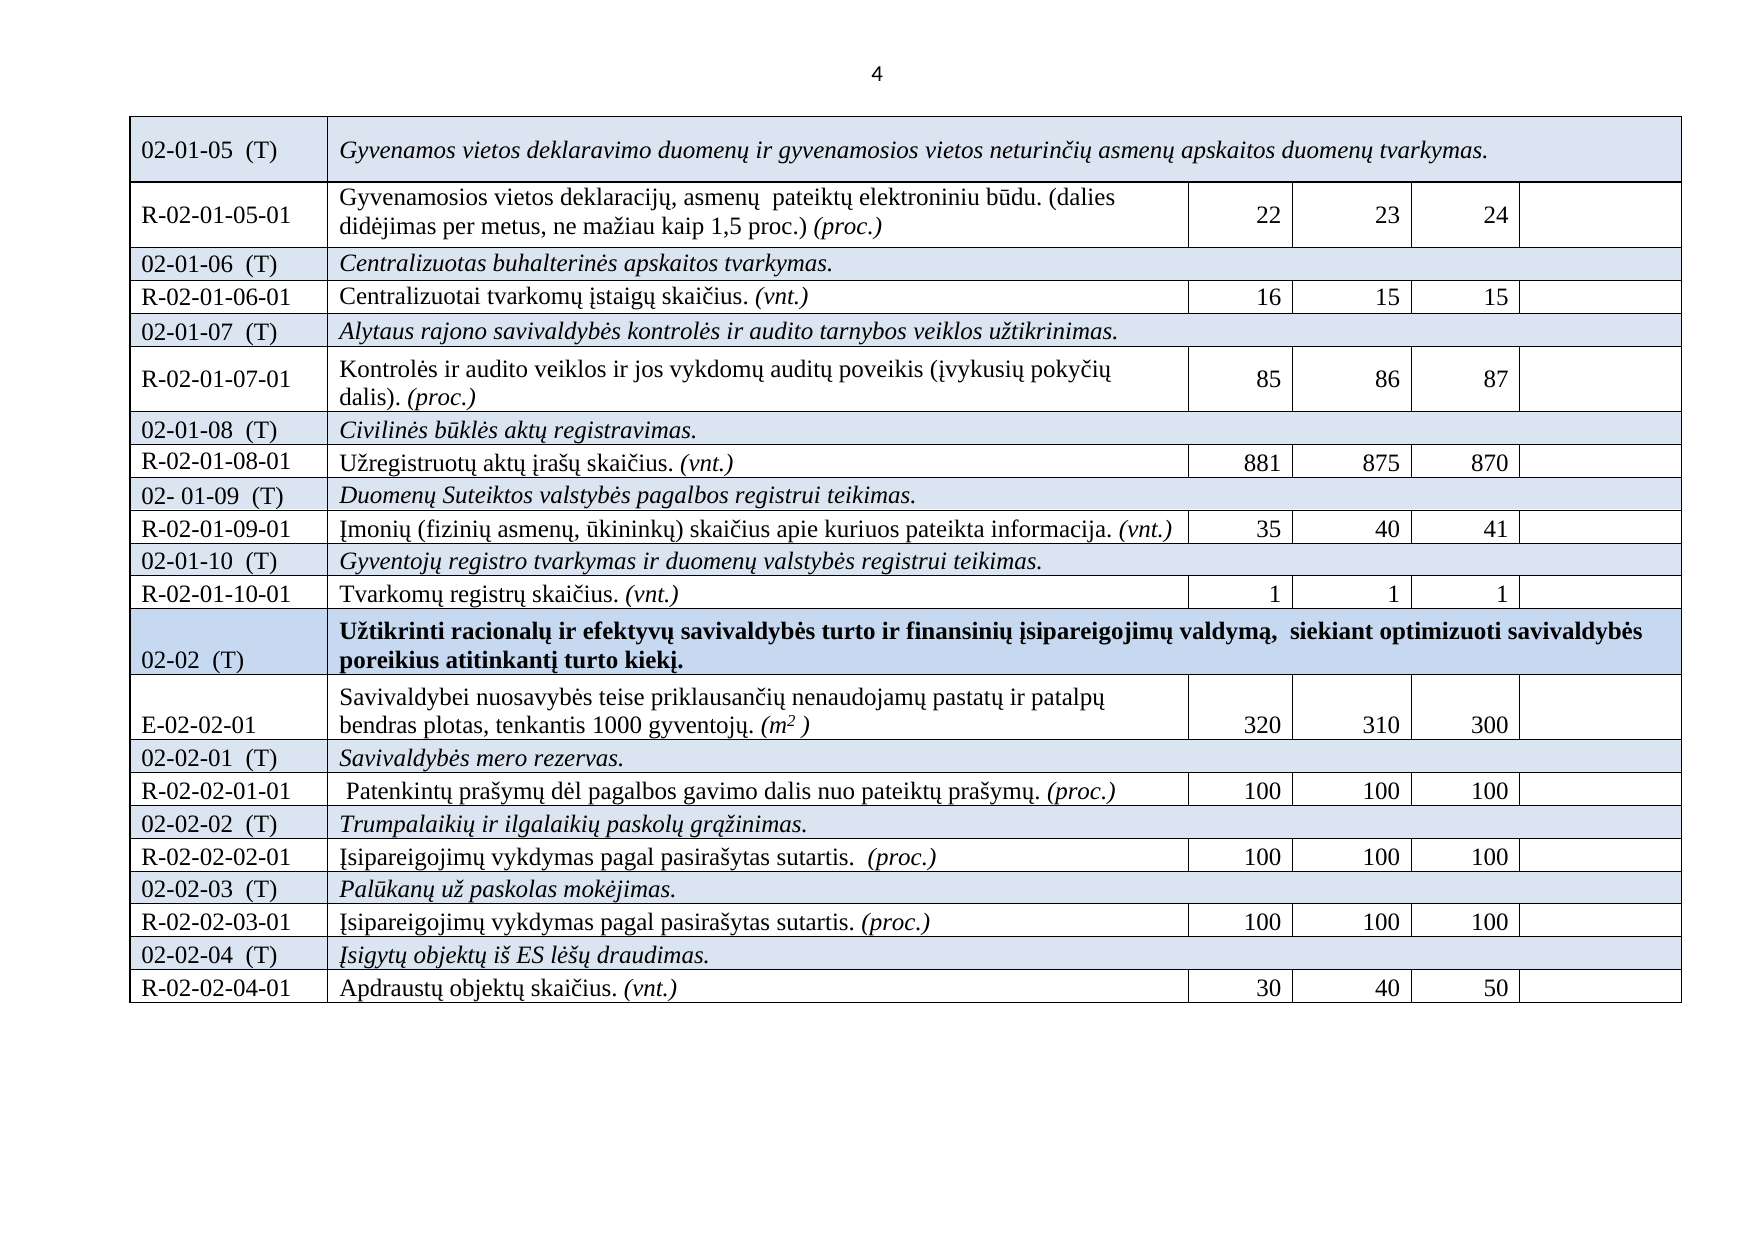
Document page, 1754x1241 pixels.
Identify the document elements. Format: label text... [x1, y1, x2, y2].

table_cell 02-01-06 (T) [131, 248, 327, 280]
table_cell Kontrolės ir audito veiklos ir jos vykdomų auditų poveikis (įvykusių pokyčių dalis). (proc.) [328, 347, 1188, 411]
table_cell 1 [1293, 576, 1411, 608]
table_cell Tvarkomų registrų skaičius. (vnt.) [328, 576, 1188, 608]
table_cell R-02-02-04-01 [131, 970, 327, 1002]
table_cell R-02-02-03-01 [131, 904, 327, 936]
table_cell 22 [1189, 183, 1292, 247]
table_cell 24 [1412, 183, 1519, 247]
table_cell [1520, 773, 1681, 805]
table_cell 870 [1412, 445, 1519, 477]
table_cell 40 [1293, 511, 1411, 542]
table_cell Duomenų Suteiktos valstybės pagalbos registrui teikimas. [328, 478, 1681, 509]
table_cell R-02-01-06-01 [131, 281, 327, 313]
table_cell Įsipareigojimų vykdymas pagal pasirašytas sutartis. (proc.) [328, 904, 1188, 936]
table_cell 02- 01-09 (T) [131, 478, 327, 509]
table_cell R-02-02-02-01 [131, 839, 327, 871]
table_cell 02-02-01 (T) [131, 740, 327, 772]
table_cell [1520, 576, 1681, 608]
table_cell 02-02-04 (T) [131, 937, 327, 969]
table_cell R-02-01-05-01 [131, 183, 327, 247]
table_cell 100 [1189, 904, 1292, 936]
table_cell 87 [1412, 347, 1519, 411]
table_cell 40 [1293, 970, 1411, 1002]
table_cell 300 [1412, 675, 1519, 739]
table_cell 15 [1412, 281, 1519, 313]
table_cell Savivaldybei nuosavybės teise priklausančių nenaudojamų pastatų ir patalpų bendras plotas, tenkantis 1000 gyventojų. (m2 ) [328, 675, 1188, 739]
table_cell [1520, 511, 1681, 542]
table_cell 100 [1293, 904, 1411, 936]
table_cell R-02-01-07-01 [131, 347, 327, 411]
table_cell Alytaus rajono savivaldybės kontrolės ir audito tarnybos veiklos užtikrinimas. [328, 314, 1681, 346]
table_cell Civilinės būklės aktų registravimas. [328, 412, 1681, 444]
table_cell 02-01-07 (T) [131, 314, 327, 346]
table_cell 320 [1189, 675, 1292, 739]
table_cell 41 [1412, 511, 1519, 542]
table_cell 16 [1189, 281, 1292, 313]
table_cell 86 [1293, 347, 1411, 411]
table_cell Centralizuotas buhalterinės apskaitos tvarkymas. [328, 248, 1681, 280]
table_cell 100 [1412, 904, 1519, 936]
table_cell 875 [1293, 445, 1411, 477]
table_cell Gyvenamos vietos deklaravimo duomenų ir gyvenamosios vietos neturinčių asmenų apskaitos duomenų tvarkymas. [328, 117, 1681, 181]
table_cell Palūkanų už paskolas mokėjimas. [328, 872, 1681, 903]
table_cell R-02-01-08-01 [131, 445, 327, 477]
table_cell Centralizuotai tvarkomų įstaigų skaičius. (vnt.) [328, 281, 1188, 313]
table_cell 100 [1189, 773, 1292, 805]
table_cell [1520, 281, 1681, 313]
table_cell 02-02 (T) [131, 609, 327, 674]
table_cell R-02-02-01-01 [131, 773, 327, 805]
table_cell 100 [1189, 839, 1292, 871]
table_cell [1520, 904, 1681, 936]
table_cell [1520, 839, 1681, 871]
table_cell [1520, 347, 1681, 411]
table_cell [1520, 970, 1681, 1002]
table_cell Užregistruotų aktų įrašų skaičius. (vnt.) [328, 445, 1188, 477]
table_cell Savivaldybės mero rezervas. [328, 740, 1681, 772]
table_cell 100 [1293, 773, 1411, 805]
table_cell 50 [1412, 970, 1519, 1002]
table_cell 100 [1293, 839, 1411, 871]
table_cell 1 [1412, 576, 1519, 608]
table_cell [1520, 183, 1681, 247]
table_cell 100 [1412, 773, 1519, 805]
table_cell 35 [1189, 511, 1292, 542]
table_cell 02-02-03 (T) [131, 872, 327, 903]
table_cell 02-01-05 (T) [131, 117, 327, 181]
table_cell Gyvenamosios vietos deklaracijų, asmenų pateiktų elektroniniu būdu. (dalies didėjimas per metus, ne mažiau kaip 1,5 proc.) (proc.) [328, 183, 1188, 247]
table_cell 23 [1293, 183, 1411, 247]
table_cell Įsipareigojimų vykdymas pagal pasirašytas sutartis. (proc.) [328, 839, 1188, 871]
table_cell Gyventojų registro tvarkymas ir duomenų valstybės registrui teikimas. [328, 544, 1681, 575]
table_cell 02-01-10 (T) [131, 544, 327, 575]
table_cell Patenkintų prašymų dėl pagalbos gavimo dalis nuo pateiktų prašymų. (proc.) [328, 773, 1188, 805]
table_cell E-02-02-01 [131, 675, 327, 739]
table_cell Apdraustų objektų skaičius. (vnt.) [328, 970, 1188, 1002]
table_cell 85 [1189, 347, 1292, 411]
table_cell 02-01-08 (T) [131, 412, 327, 444]
table_cell Užtikrinti racionalų ir efektyvų savivaldybės turto ir finansinių įsipareigojimų valdymą, siekiant optimizuoti savivaldybės poreikius atitinkantį turto kiekį. [328, 609, 1681, 674]
table_cell 100 [1412, 839, 1519, 871]
table_cell Įmonių (fizinių asmenų, ūkininkų) skaičius apie kuriuos pateikta informacija. (vnt.) [328, 511, 1188, 542]
table_cell Įsigytų objektų iš ES lėšų draudimas. [328, 937, 1681, 969]
table_cell 02-02-02 (T) [131, 806, 327, 838]
table_cell 881 [1189, 445, 1292, 477]
table_cell [1520, 445, 1681, 477]
table_cell R-02-01-10-01 [131, 576, 327, 608]
table_cell [1520, 675, 1681, 739]
table_cell 15 [1293, 281, 1411, 313]
table_cell R-02-01-09-01 [131, 511, 327, 542]
table_cell Trumpalaikių ir ilgalaikių paskolų grąžinimas. [328, 806, 1681, 838]
table_cell 1 [1189, 576, 1292, 608]
table_cell 310 [1293, 675, 1411, 739]
table_cell 30 [1189, 970, 1292, 1002]
